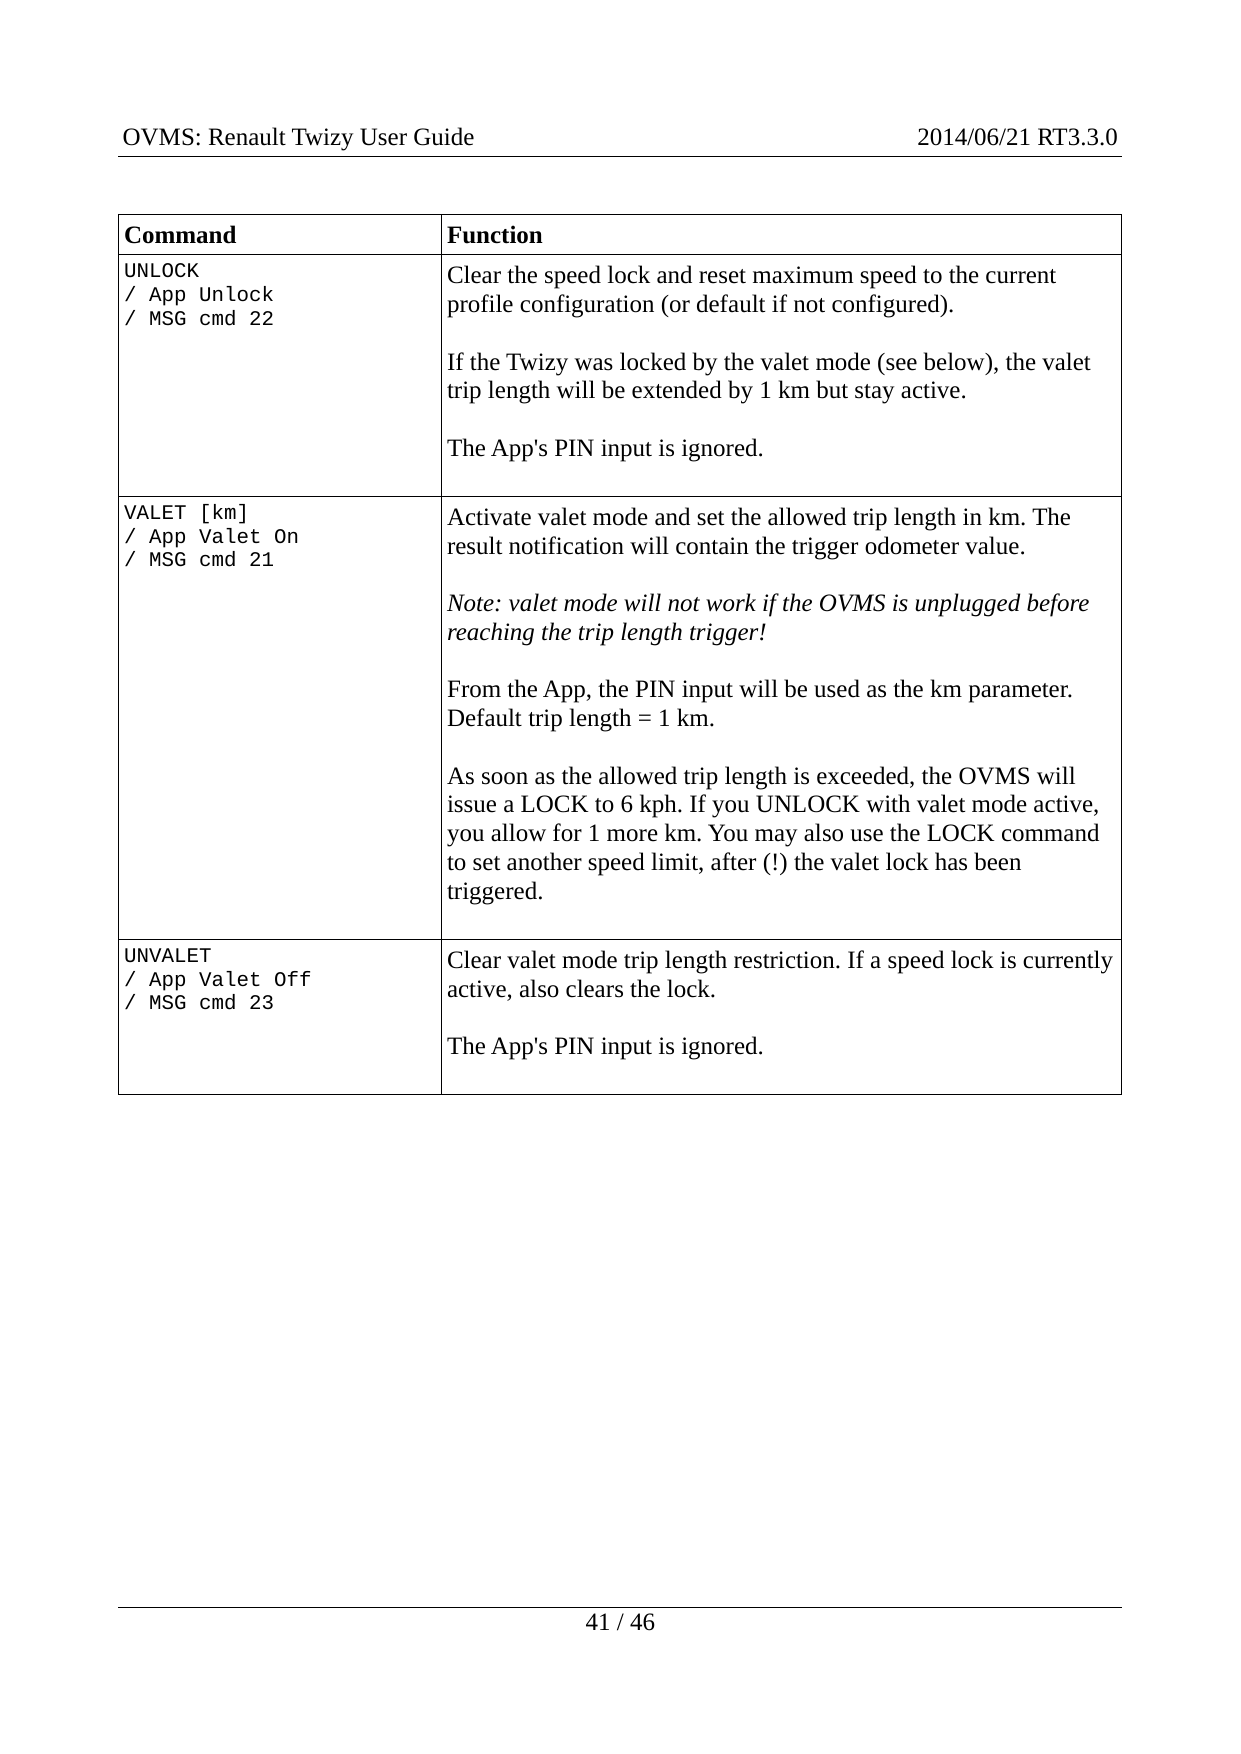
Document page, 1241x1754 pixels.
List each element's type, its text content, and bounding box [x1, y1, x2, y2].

table_cell VALET [km] / App Valet On / MSG cmd 21 [119, 497, 441, 939]
table_cell UNLOCK / App Unlock / MSG cmd 22 [119, 255, 441, 496]
table_header Command [119, 215, 441, 254]
table_cell UNVALET / App Valet Off / MSG cmd 23 [119, 940, 441, 1094]
table_cell Activate valet mode and set the allowed trip length in km. The result notification will contain the trigger odometer value. Note: valet mode will not work if the OVMS is unplugged before reaching the trip length trigger! From the App, the PIN input will be used as the km parameter. Default trip length = 1 km. As soon as the allowed trip length is exceeded, the OVMS will issue a LOCK to 6 kph. If you UNLOCK with valet mode active, you allow for 1 more km. You may also use the LOCK command to set another speed limit, after (!) the valet lock has been triggered. [442, 497, 1121, 939]
table_header Function [442, 215, 1121, 254]
table_cell Clear valet mode trip length restriction. If a speed lock is currently active, also clears the lock. The App's PIN input is ignored. [442, 940, 1121, 1094]
table_cell Clear the speed lock and reset maximum speed to the current profile configuration (or default if not configured). If the Twizy was locked by the valet mode (see below), the valet trip length will be extended by 1 km but stay active. The App's PIN input is ignored. [442, 255, 1121, 496]
